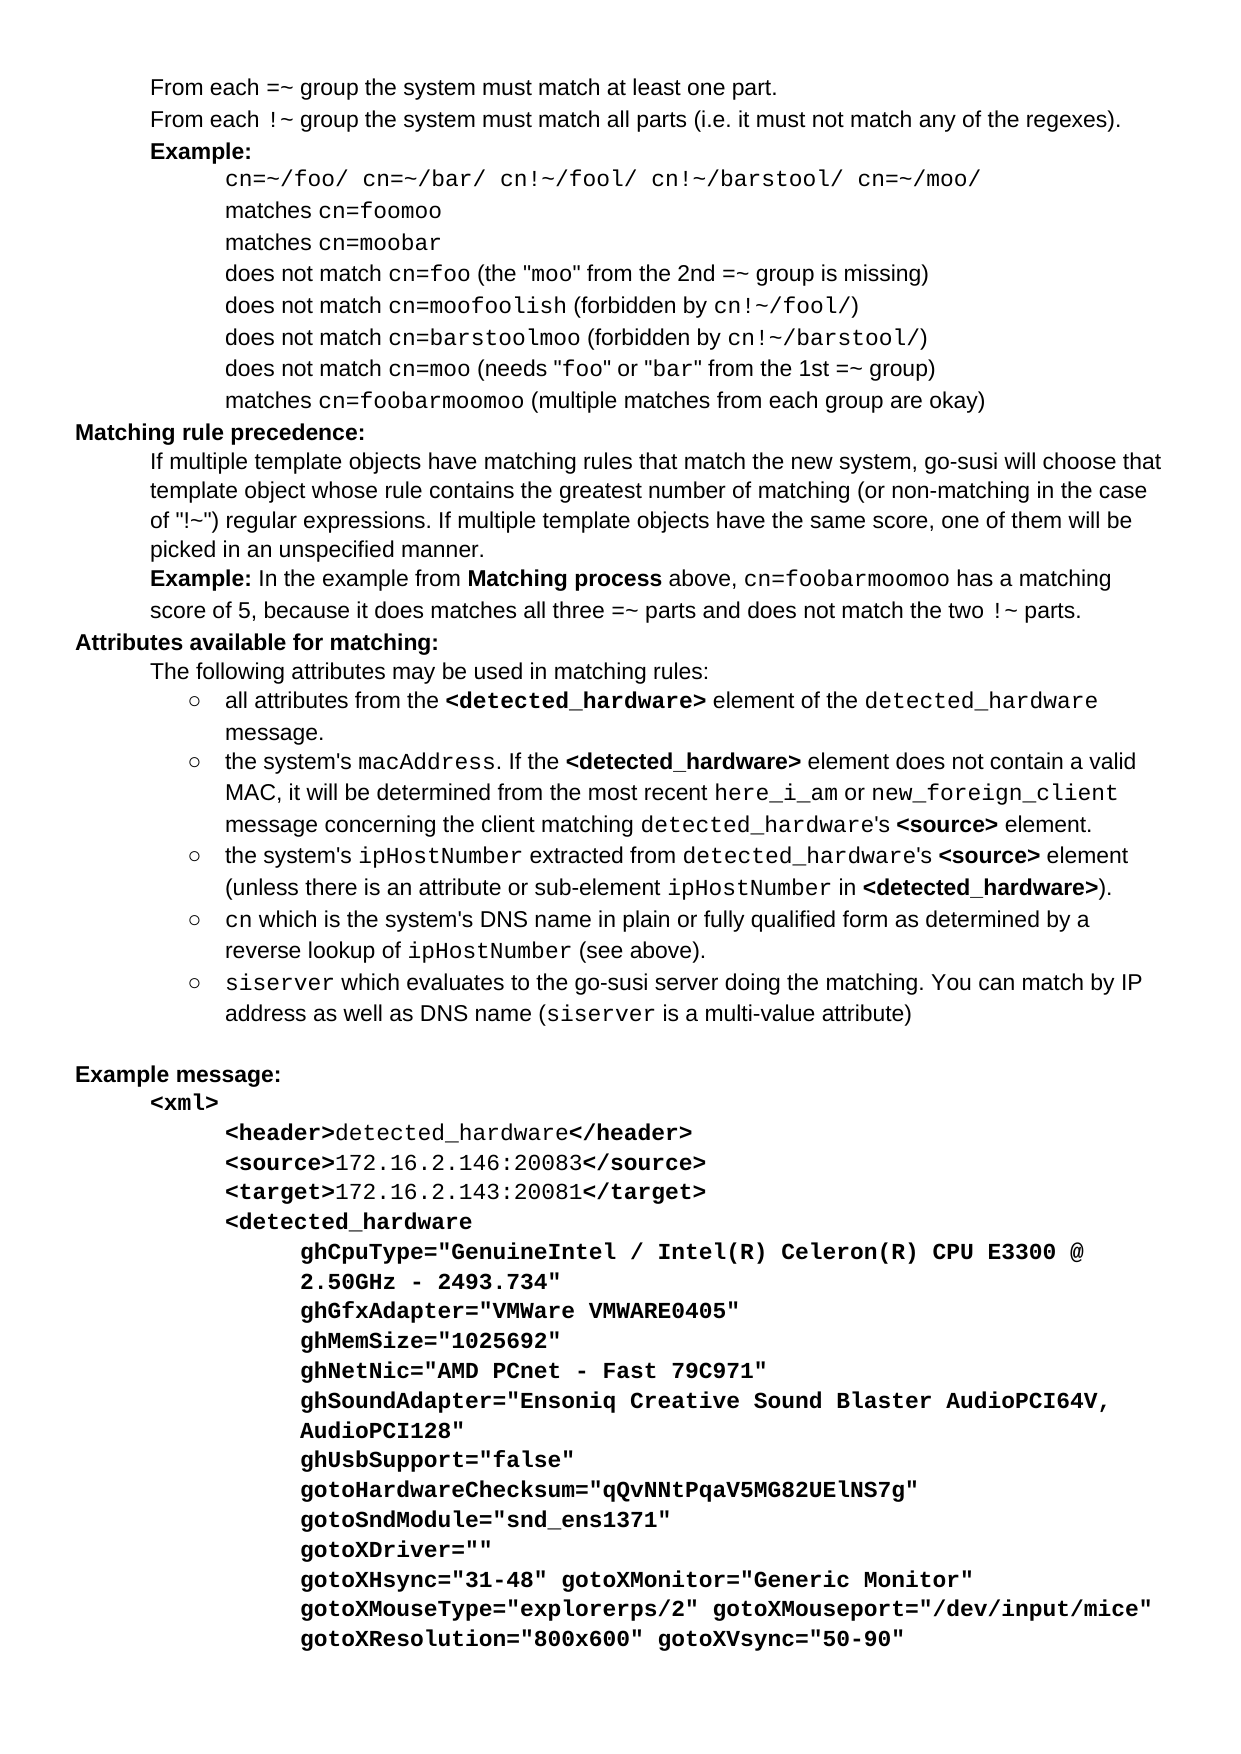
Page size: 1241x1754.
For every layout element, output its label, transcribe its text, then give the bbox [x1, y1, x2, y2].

text ghUsbSupport="false" gotoHardwareChecksum="qQvNNtPqaV5MG82UElNS7g" gotoSndModule="snd_ens1371" [300, 1449, 1165, 1534]
text ghCpuType="GenuineIntel / Intel(R) Celeron(R) CPU E3300 @ 2.50GHz - 2493.734" [300, 1240, 1165, 1296]
text The following attributes may be used in matching rules: [150, 658, 1165, 684]
list the system's ipHostNumber extracted from detected_hardware's <source> element (unless there is an attribute or sub-element ipHostNumber in <detected_hardware>). [187, 843, 1165, 902]
text does not match cn=moofoolish (forbidden by cn!~/fool/) [225, 292, 1165, 320]
text does not match cn=barstoolmoo (forbidden by cn!~/barstool/) [225, 324, 1165, 352]
text matches cn=foomoo [225, 197, 1165, 225]
list the system's macAddress. If the <detected_hardware> element does not contain a valid MAC, it will be determined from the most recent here_i_am or new_foreign_client message concerning the client matching detected_hardware's <source> element. [187, 749, 1165, 839]
list all attributes from the <detected_hardware> element of the detected_hardware message. [187, 688, 1165, 745]
text gotoXDriver="" [300, 1538, 1165, 1564]
list cn which is the system's DNS name in plain or fully qualified form as determined by a reverse lookup of ipHostNumber (see above). [187, 906, 1165, 965]
text If multiple template objects have matching rules that match the new system, go-susi will choose that template object whose rule contains the greatest number of matching (or non-matching in the case of "!~") regular expressions. If multiple template objects have the same score, one of them will be picked in an unspecified manner. [150, 448, 1165, 562]
text <detected_hardware [225, 1211, 1165, 1236]
text Matching rule precedence: [75, 419, 1165, 445]
text From each =~ group the system must match at least one part. [150, 75, 1165, 103]
text <header>detected_hardware</header> <source>172.16.2.146:20083</source> <target>172.16.2.143:20081</target> [225, 1121, 1165, 1207]
text does not match cn=moo (needs "foo" or "bar" from the 1st =~ group) [225, 356, 1165, 383]
text matches cn=foobarmoomoo (multiple matches from each group are okay) [225, 387, 1165, 415]
text From each !~ group the system must match all parts (i.e. it must not match any of the regexes). [150, 107, 1165, 134]
text cn=~/foo/ cn=~/bar/ cn!~/fool/ cn!~/barstool/ cn=~/moo/ [225, 168, 1165, 194]
text gotoXHsync="31-48" gotoXMonitor="Generic Monitor" [300, 1568, 1165, 1594]
list siserver which evaluates to the go-susi server doing the matching. You can match by IP address as well as DNS name (siserver is a multi-value attribute) [187, 969, 1165, 1028]
text matches cn=moobar [225, 229, 1165, 257]
text Example: In the example from Matching process above, cn=foobarmoomoo has a matching score of 5, because it does matches all three =~ parts and does not match the two !~ parts. [150, 566, 1165, 625]
text Attributes available for matching: [75, 629, 1165, 655]
text <xml> [150, 1091, 1165, 1117]
text does not match cn=foo (the "moo" from the 2nd =~ group is missing) [225, 261, 1165, 288]
text ghMemSize="1025692" [300, 1330, 1165, 1356]
text Example message: [75, 1062, 1165, 1088]
text ghNetNic="AMD PCnet - Fast 79C971" [300, 1359, 1165, 1385]
text gotoXResolution="800x600" gotoXVsync="50-90" [300, 1628, 1165, 1653]
text Example: [150, 138, 1165, 164]
text ghGfxAdapter="VMWare VMWARE0405" [300, 1300, 1165, 1326]
text gotoXMouseType="explorerps/2" gotoXMouseport="/dev/input/mice" [300, 1598, 1165, 1624]
text ghSoundAdapter="Ensoniq Creative Sound Blaster AudioPCI64V, AudioPCI128" [300, 1389, 1165, 1445]
